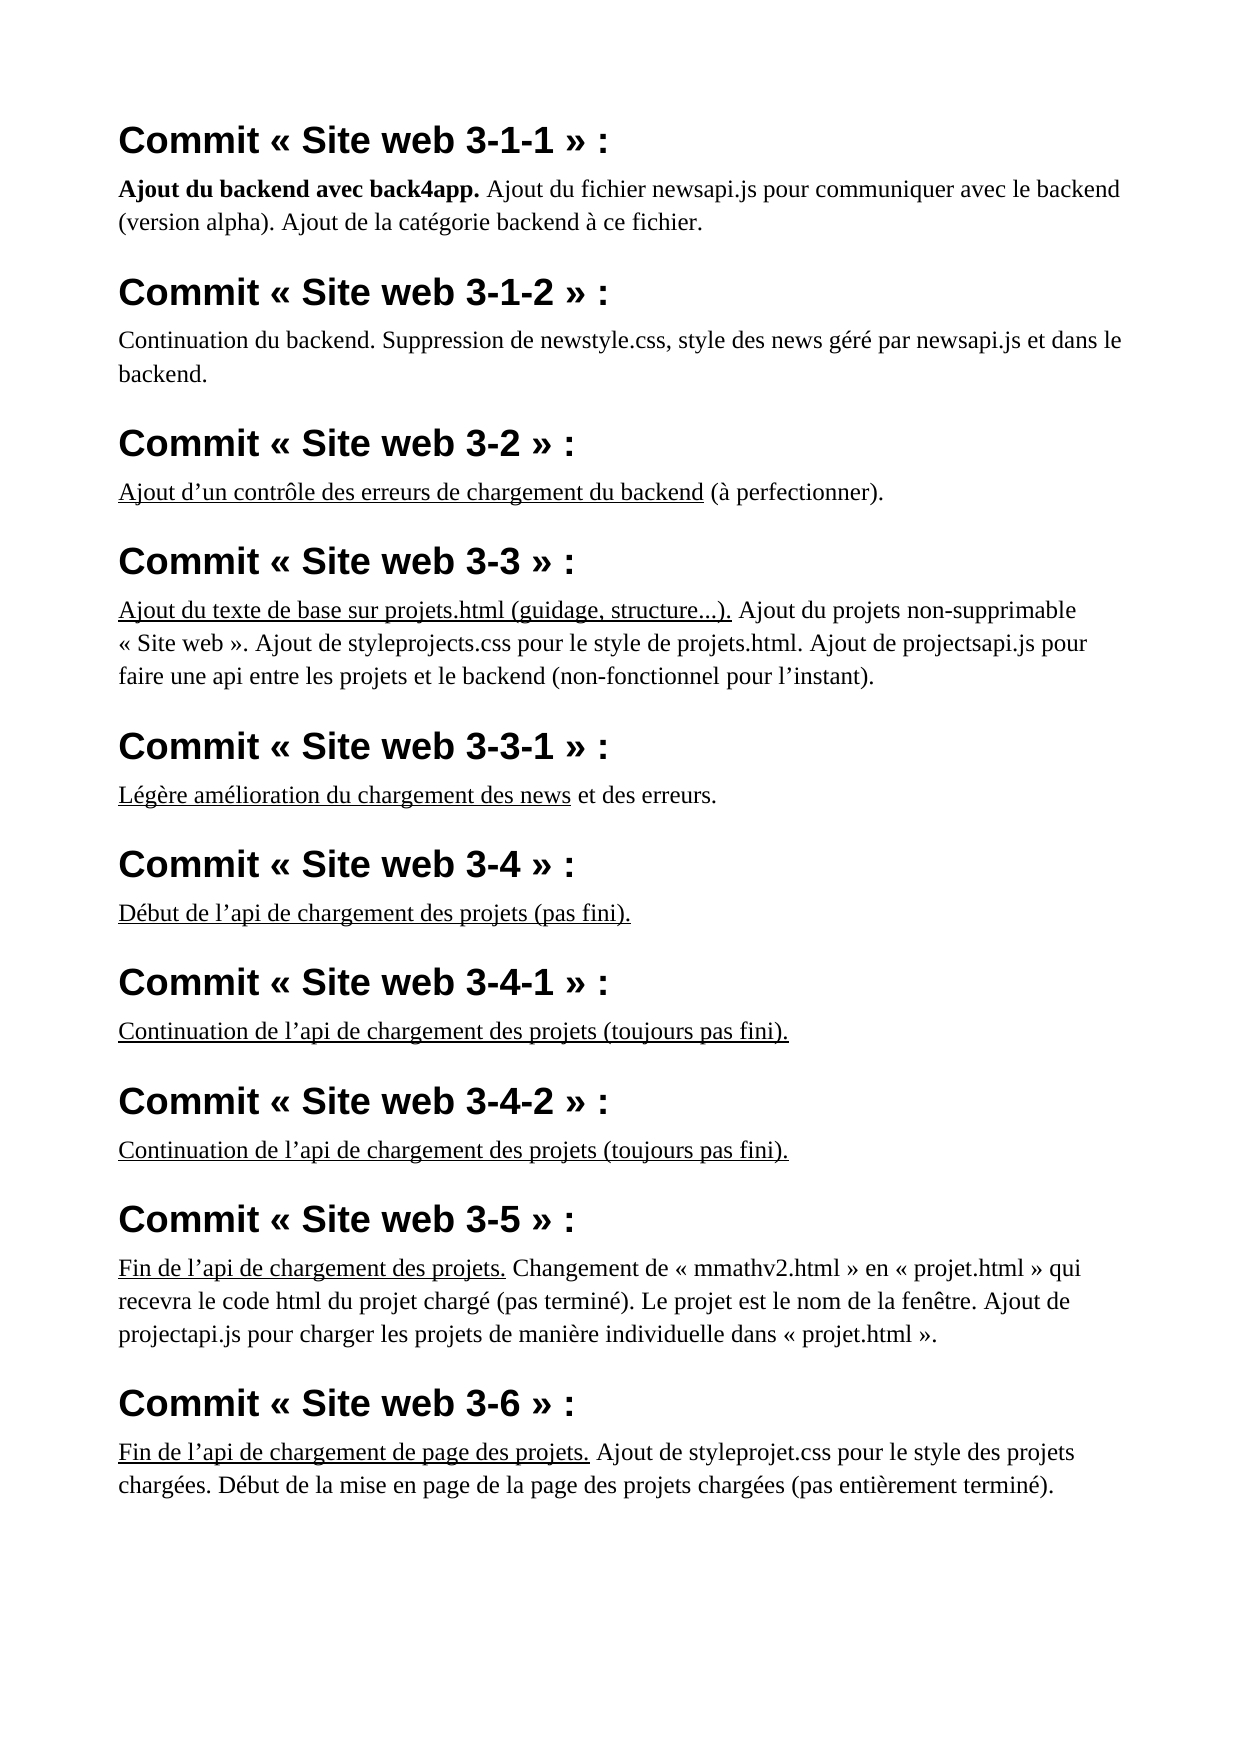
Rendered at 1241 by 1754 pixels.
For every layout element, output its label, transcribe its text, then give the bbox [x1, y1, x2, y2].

subtitle Commit « Site web 3-4-1 » : [118, 960, 1122, 1004]
subtitle Commit « Site web 3-4 » : [118, 842, 1122, 886]
subtitle Commit « Site web 3-4-2 » : [118, 1078, 1122, 1122]
text Légère amélioration du chargement des news et des erreurs. [118, 780, 1122, 808]
subtitle Commit « Site web 3-3-1 » : [118, 723, 1122, 767]
text Continuation du backend. Suppression de newstyle.css, style des news géré par newsapi.js et dans le backend. [118, 326, 1122, 387]
text Continuation de l’api de chargement des projets (toujours pas fini). [118, 1016, 1122, 1045]
subtitle Commit « Site web 3-1-1 » : [118, 118, 1122, 162]
text Début de l’api de chargement des projets (pas fini). [118, 898, 1122, 927]
text Continuation de l’api de chargement des projets (toujours pas fini). [118, 1135, 1122, 1163]
text Fin de l’api de chargement de page des projets. Ajout de styleprojet.css pour le style des projets chargées. Début de la mise en page de la page des projets chargées (pas entièrement terminé). [118, 1437, 1122, 1499]
text Fin de l’api de chargement des projets. Changement de « mmathv2.html » en « projet.html » qui recevra le code html du projet chargé (pas terminé). Le projet est le nom de la fenêtre. Ajout de projectapi.js pour charger les projets de manière individuelle dans « projet.html ». [118, 1253, 1122, 1348]
subtitle Commit « Site web 3-6 » : [118, 1381, 1122, 1425]
text Ajout d’un contrôle des erreurs de chargement du backend (à perfectionner). [118, 477, 1122, 506]
subtitle Commit « Site web 3-3 » : [118, 539, 1122, 583]
subtitle Commit « Site web 3-1-2 » : [118, 269, 1122, 313]
text Ajout du texte de base sur projets.html (guidage, structure...). Ajout du projets non-supprimable « Site web ». Ajout de styleprojects.css pour le style de projets.html. Ajout de projectsapi.js pour faire une api entre les projets et le backend (non-fonctionnel pour l’instant). [118, 595, 1122, 690]
subtitle Commit « Site web 3-5 » : [118, 1197, 1122, 1241]
text Ajout du backend avec back4app. Ajout du fichier newsapi.js pour communiquer avec le backend (version alpha). Ajout de la catégorie backend à ce fichier. [118, 174, 1122, 236]
subtitle Commit « Site web 3-2 » : [118, 421, 1122, 464]
